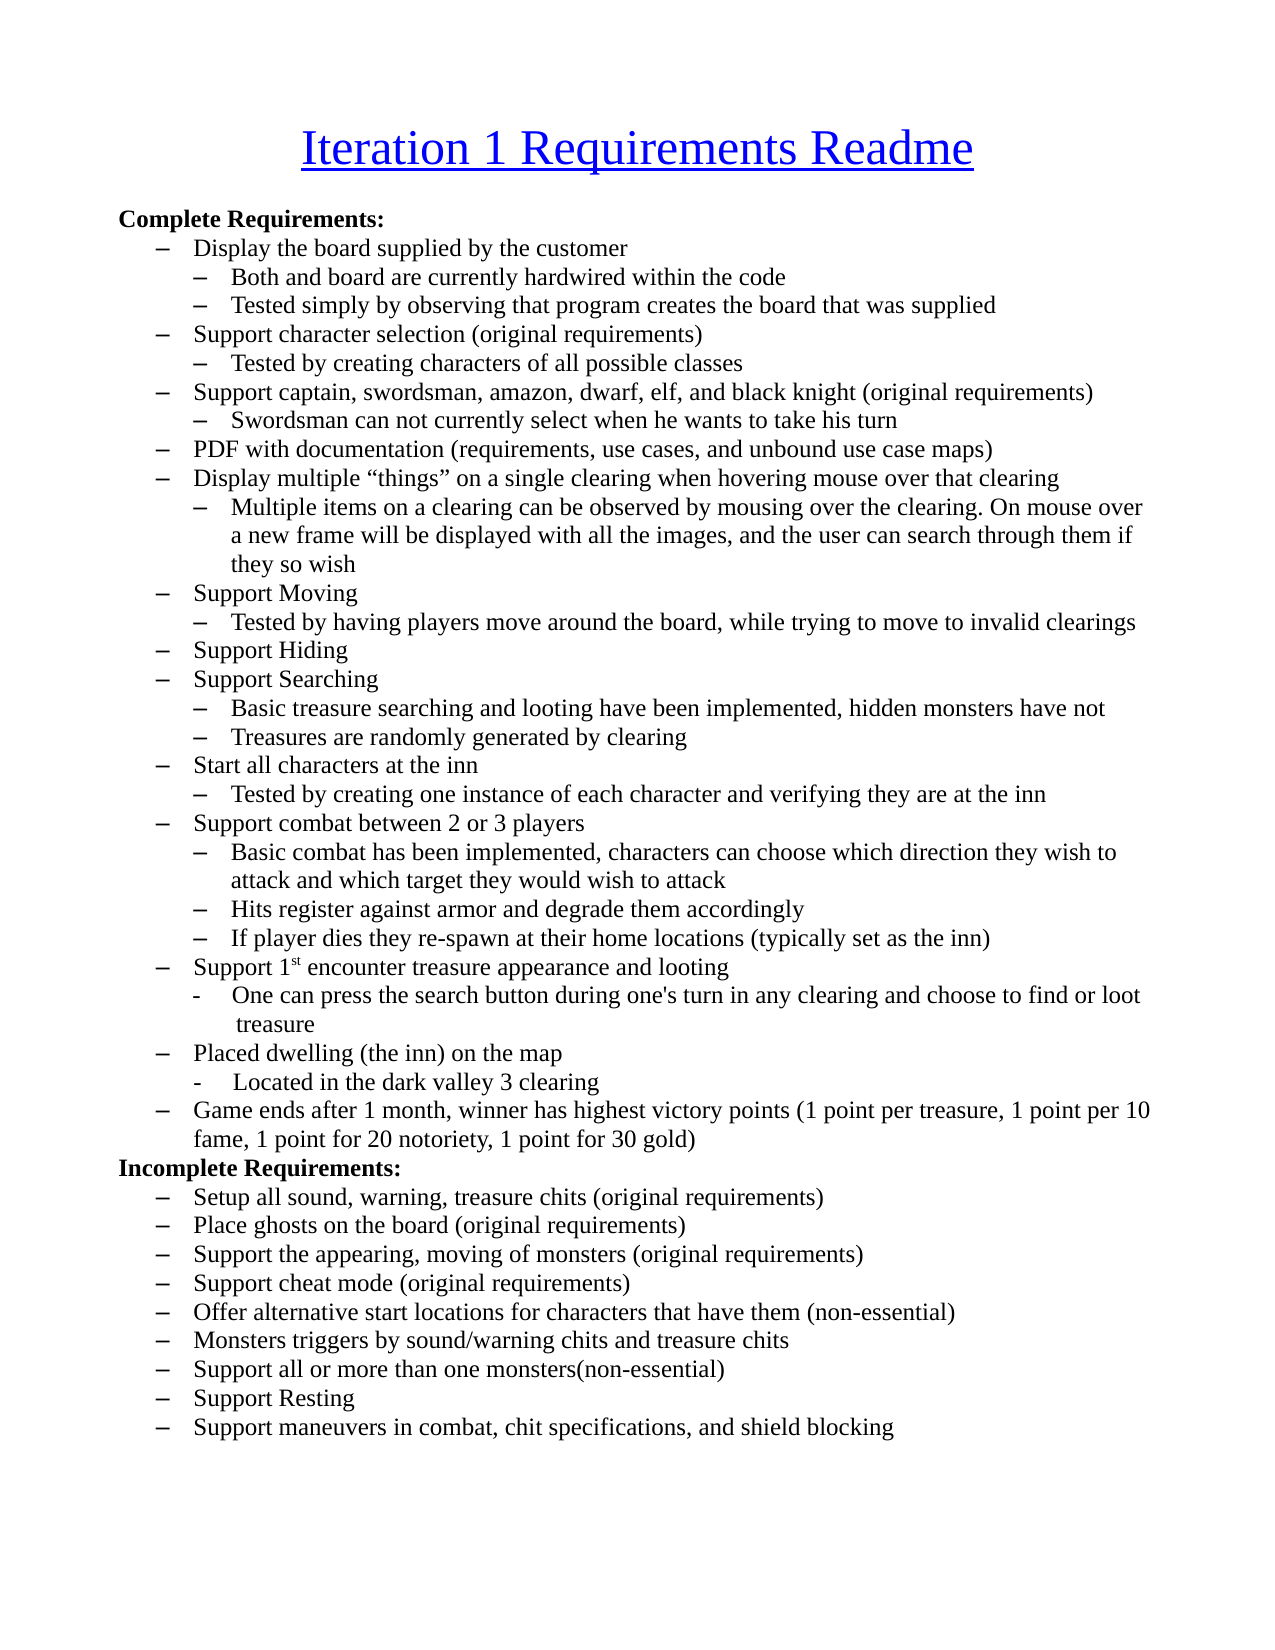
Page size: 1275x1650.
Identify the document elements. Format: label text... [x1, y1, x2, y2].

list Treasures are randomly generated by clearing [193, 722, 1157, 751]
list Support captain, swordsman, amazon, dwarf, elf, and black knight (original requirements) [156, 377, 1157, 406]
list Tested simply by observing that program creates the board that was supplied [193, 291, 1157, 319]
list Support Hiding [156, 636, 1157, 664]
list Monsters triggers by sound/warning chits and treasure chits [156, 1326, 1157, 1354]
list Display the board supplied by the customer [156, 233, 1157, 262]
list Support cheat mode (original requirements) [156, 1268, 1157, 1297]
list Support maneuvers in combat, chit specifications, and shield blocking [156, 1412, 1157, 1441]
list Multiple items on a clearing can be observed by mousing over the clearing. On mouse over a new frame will be displayed with all the images, and the user can search through them if they so wish [193, 492, 1157, 578]
list Setup all sound, warning, treasure chits (original requirements) [156, 1182, 1157, 1211]
list Tested by creating one instance of each character and verifying they are at the inn [193, 779, 1157, 808]
list Support 1st encounter treasure appearance and looting [156, 952, 1157, 981]
list Display multiple “things” on a single clearing when hovering mouse over that clearing [156, 463, 1157, 492]
list PDF with documentation (requirements, use cases, and unbound use case maps) [156, 434, 1157, 463]
list - Located in the dark valley 3 clearing [156, 1067, 1157, 1096]
list Support Searching [156, 664, 1157, 693]
list Place ghosts on the board (original requirements) [156, 1211, 1157, 1239]
list Swordsman can not currently select when he wants to take his turn [193, 406, 1157, 434]
text Complete Requirements: [118, 204, 1157, 233]
list Support Moving [156, 578, 1157, 607]
list Tested by creating characters of all possible classes [193, 348, 1157, 377]
list Start all characters at the inn [156, 751, 1157, 779]
list Support combat between 2 or 3 players [156, 808, 1157, 837]
list Support the appearing, moving of monsters (original requirements) [156, 1239, 1157, 1268]
list Basic combat has been implemented, characters can choose which direction they wish to attack and which target they would wish to attack [193, 837, 1157, 894]
list Both and board are currently hardwired within the code [193, 262, 1157, 291]
list Offer alternative start locations for characters that have them (non-essential) [156, 1297, 1157, 1326]
list Placed dwelling (the inn) on the map [156, 1038, 1157, 1067]
list Basic treasure searching and looting have been implemented, hidden monsters have not [193, 693, 1157, 722]
text Incomplete Requirements: [118, 1153, 1157, 1182]
list Hits register against armor and degrade them accordingly [193, 894, 1157, 923]
text Iteration 1 Requirements Readme [118, 118, 1157, 176]
list Support all or more than one monsters(non-essential) [156, 1354, 1157, 1383]
list Support Resting [156, 1383, 1157, 1412]
list Game ends after 1 month, winner has highest victory points (1 point per treasure, 1 point per 10 fame, 1 point for 20 notoriety, 1 point for 30 gold) [156, 1096, 1157, 1153]
list Support character selection (original requirements) [156, 319, 1157, 348]
list If player dies they re-spawn at their home locations (typically set as the inn) [193, 923, 1157, 952]
text - One can press the search button during one's turn in any clearing and choose to find or loot treasure [118, 981, 1157, 1038]
list Tested by having players move around the board, while trying to move to invalid clearings [193, 607, 1157, 636]
